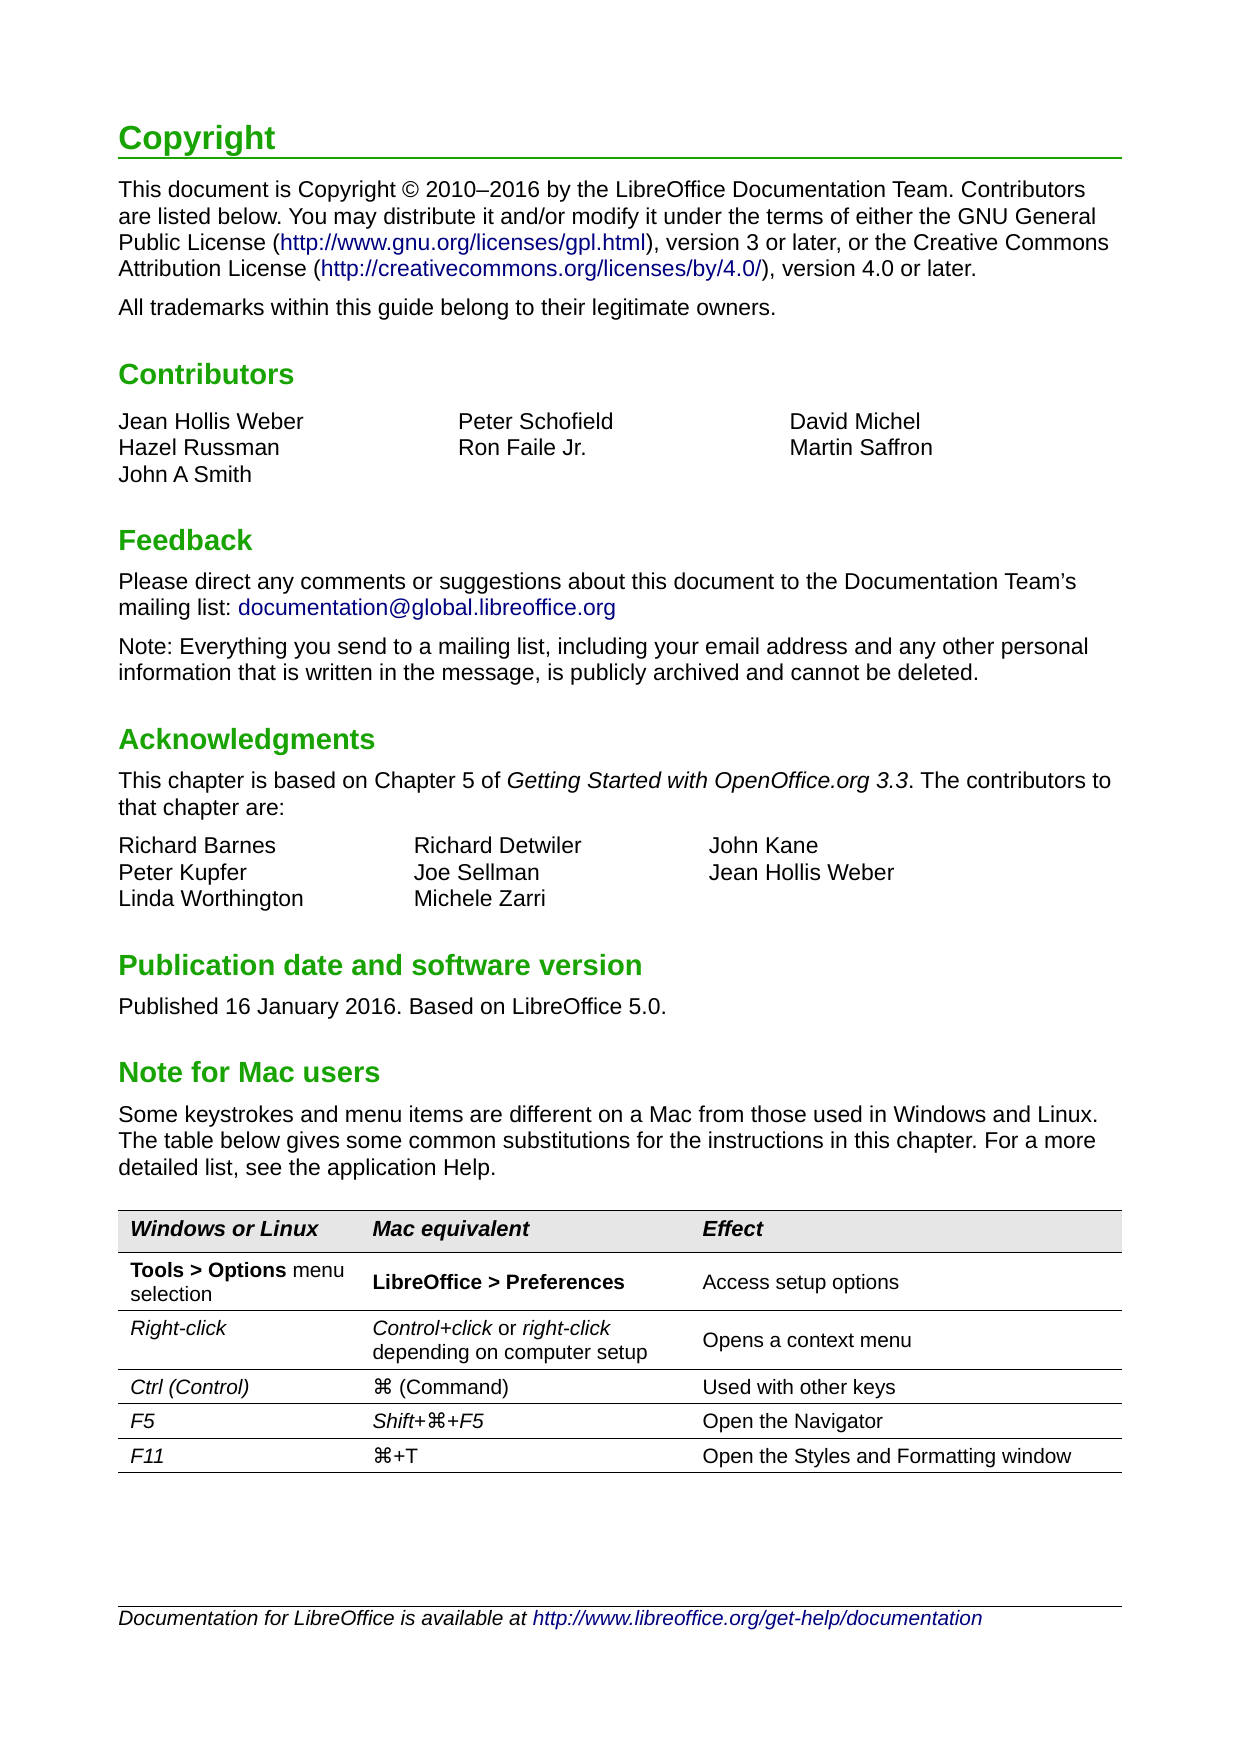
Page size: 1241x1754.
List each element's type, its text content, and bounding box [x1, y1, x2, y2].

subtitle Acknowledgments [118, 722, 1122, 755]
table_cell [789, 461, 1122, 487]
subtitle Feedback [118, 522, 1122, 556]
table_header Peter Schofield [458, 408, 789, 434]
table_cell Opens a context menu [690, 1311, 1122, 1368]
table_cell Access setup options [690, 1253, 1122, 1310]
table_cell ⌘ (Command) [360, 1370, 690, 1403]
table_cell [458, 461, 789, 487]
subtitle Contributors [118, 357, 1122, 390]
table_cell Open the Styles and Formatting window [690, 1439, 1122, 1472]
table_header Jean Hollis Weber [118, 408, 458, 434]
table_cell Ctrl (Control) [118, 1370, 360, 1403]
table_cell Open the Navigator [690, 1404, 1122, 1437]
text This document is Copyright © 2010–2016 by the LibreOffice Documentation Team. Contributors are listed below. You may distribute it and/or modify it under the terms of either the GNU General Public License (http://www.gnu.org/licenses/gpl.html), version 3 or later, or the Creative Commons Attribution License (http://creativecommons.org/licenses/by/4.0/), version 4.0 or later. [118, 176, 1122, 282]
subtitle Publication date and software version [118, 948, 1122, 981]
text Some keystrokes and menu items are different on a Mac from those used in Windows and Linux. The table below gives some common substitutions for the instructions in this chapter. For a more detailed list, see the application Help. [118, 1101, 1122, 1180]
table_header Windows or Linux [118, 1211, 360, 1252]
text Published 16 January 2016. Based on LibreOffice 5.0. [118, 993, 1122, 1019]
table_header Effect [690, 1211, 1122, 1252]
table_cell Right-click [118, 1311, 360, 1368]
table_cell LibreOffice > Preferences [360, 1253, 690, 1310]
table_cell Used with other keys [690, 1370, 1122, 1403]
table_cell Tools > Options menu selection [118, 1253, 360, 1310]
table_header Mac equivalent [360, 1211, 690, 1252]
table_header David Michel [789, 408, 1122, 434]
table_cell F5 [118, 1404, 360, 1437]
subtitle Note for Mac users [118, 1055, 1122, 1089]
text Note: Everything you send to a mailing list, including your email address and any other personal information that is written in the message, is publicly archived and cannot be deleted. [118, 633, 1122, 686]
text Richard Barnes Richard Detwiler John Kane Peter Kupfer Joe Sellman Jean Hollis Weber Linda Worthington Michele Zarri [118, 832, 1122, 911]
text All trademarks within this guide belong to their legitimate owners. [118, 294, 1122, 321]
table_cell F11 [118, 1439, 360, 1472]
table_cell ⌘+T [360, 1439, 690, 1472]
text This chapter is based on Chapter 5 of Getting Started with OpenOffice.org 3.3. The contributors to that chapter are: [118, 767, 1122, 820]
table_cell Hazel Russman [118, 434, 458, 461]
table_cell John A Smith [118, 461, 458, 487]
table_cell Control+click or right-click depending on computer setup [360, 1311, 690, 1368]
table_cell Martin Saffron [789, 434, 1122, 461]
text Please direct any comments or suggestions about this document to the Documentation Team’s mailing list: documentation@global.libreoffice.org [118, 568, 1122, 621]
table_cell Shift+⌘+F5 [360, 1404, 690, 1437]
subtitle Copyright [118, 118, 1122, 157]
table_cell Ron Faile Jr. [458, 434, 789, 461]
